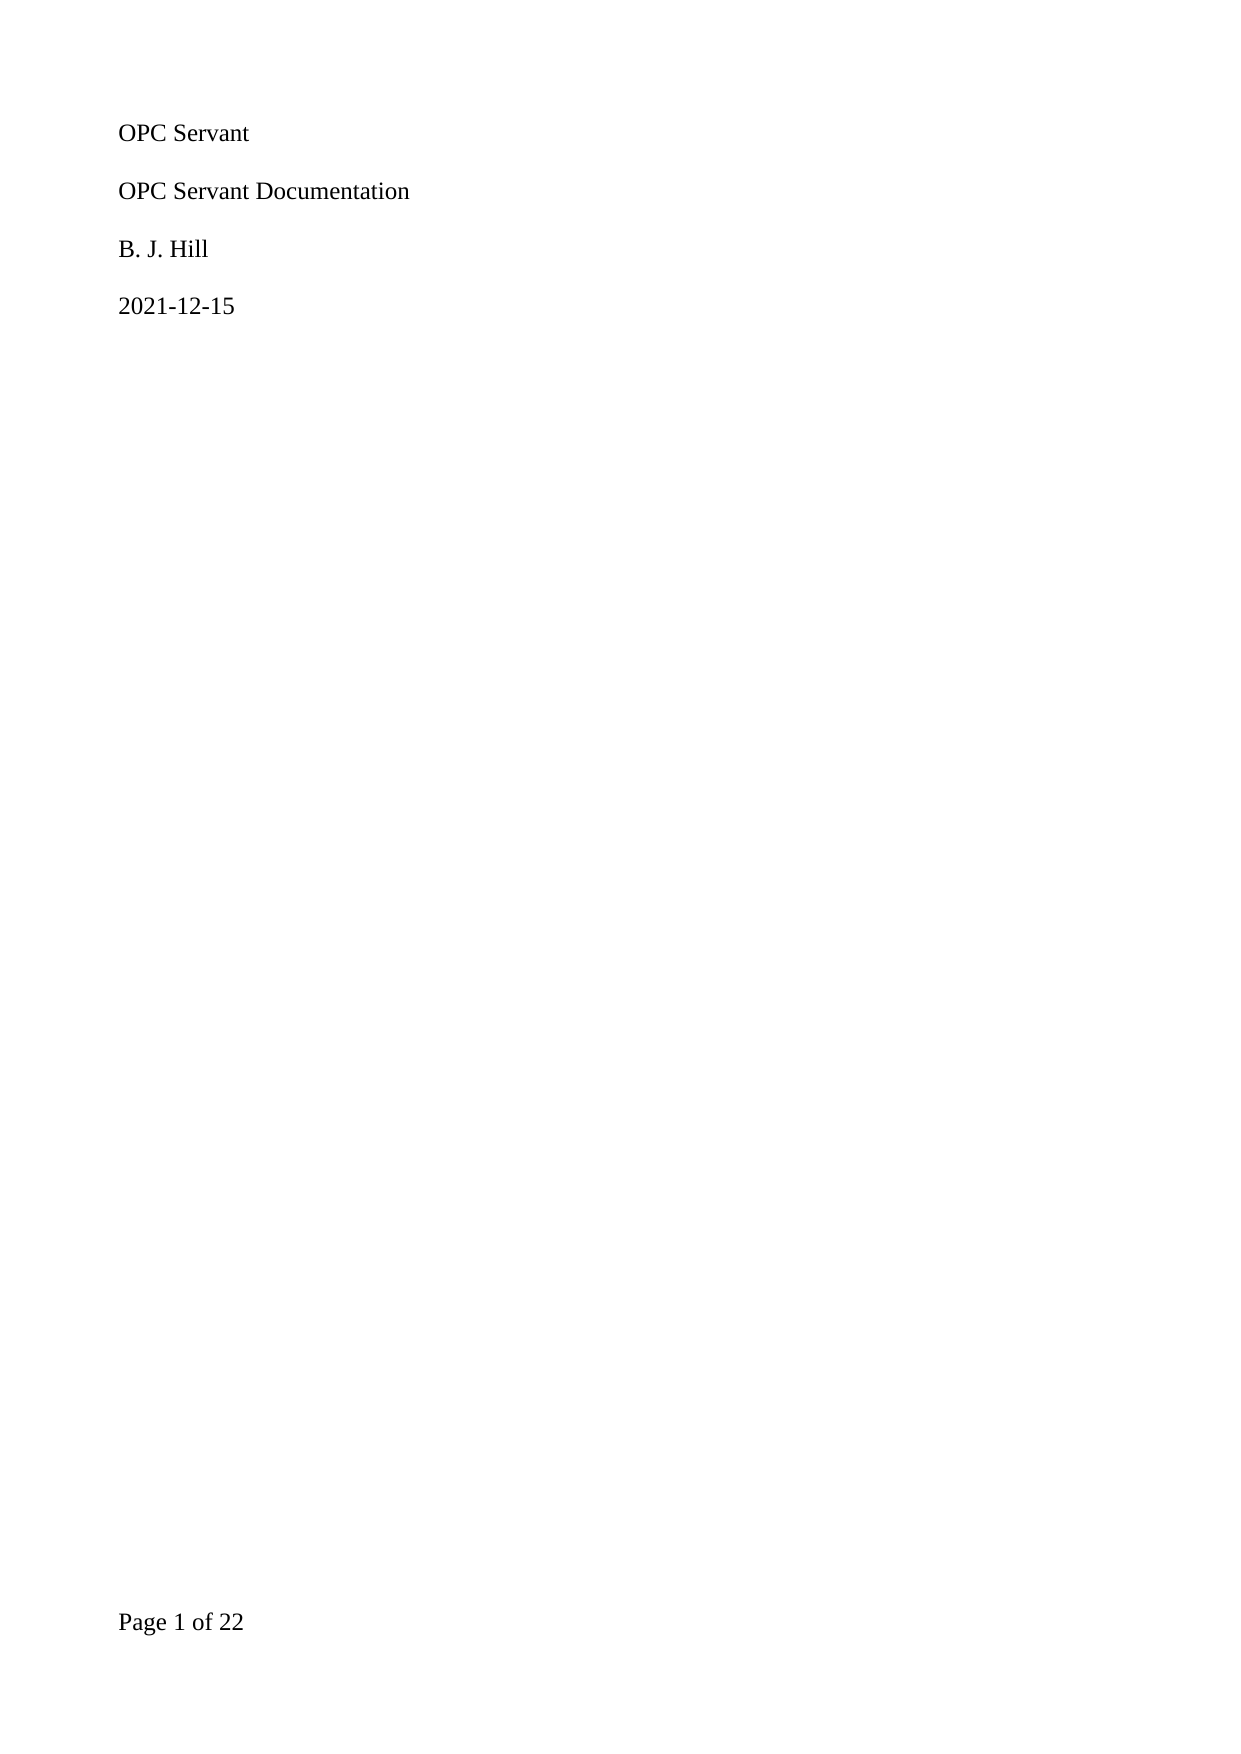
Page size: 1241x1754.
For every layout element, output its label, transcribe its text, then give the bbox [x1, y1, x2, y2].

text B. J. Hill [118, 234, 1122, 263]
text OPC Servant Documentation [118, 176, 1122, 205]
text 2021-12-15 [118, 291, 1122, 320]
